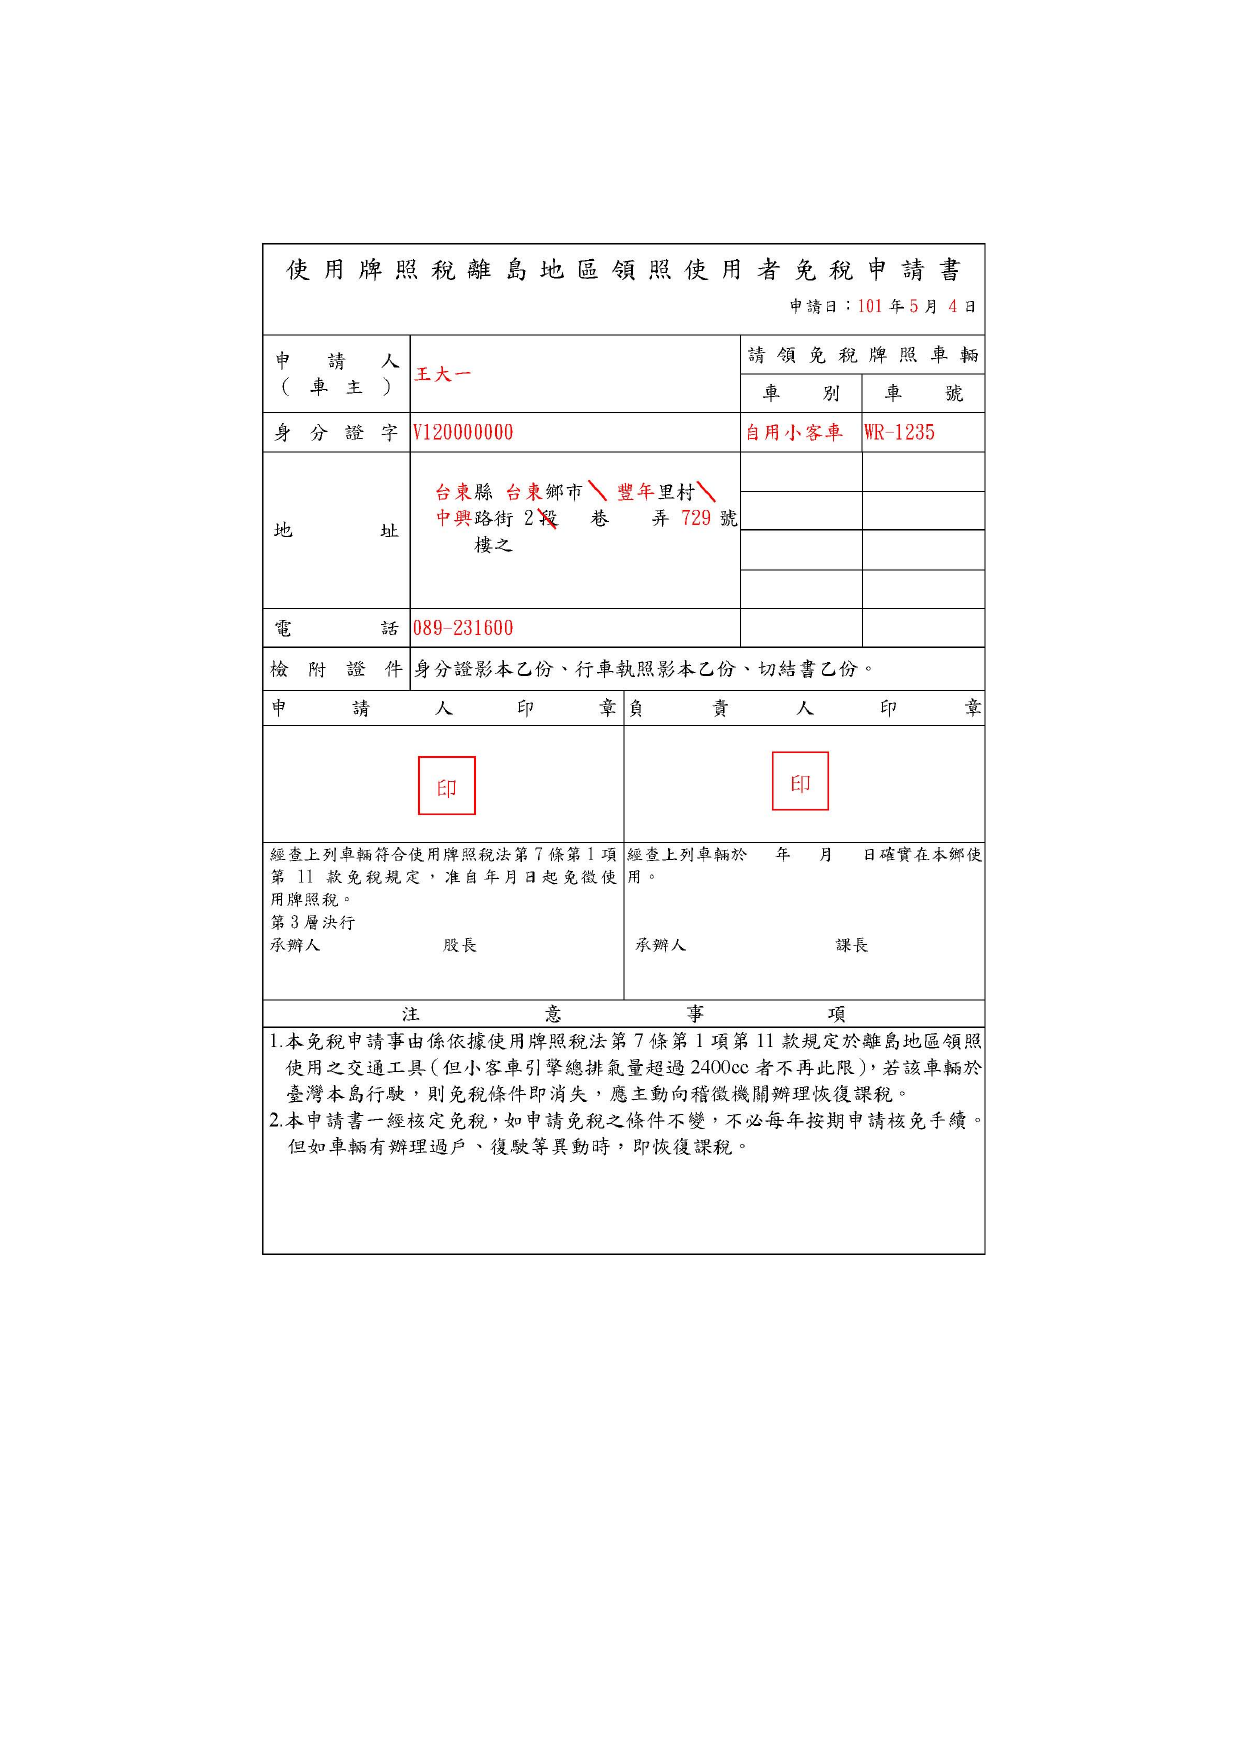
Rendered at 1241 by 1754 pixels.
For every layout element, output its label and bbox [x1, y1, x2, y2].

picture [189, 166, 1051, 1386]
